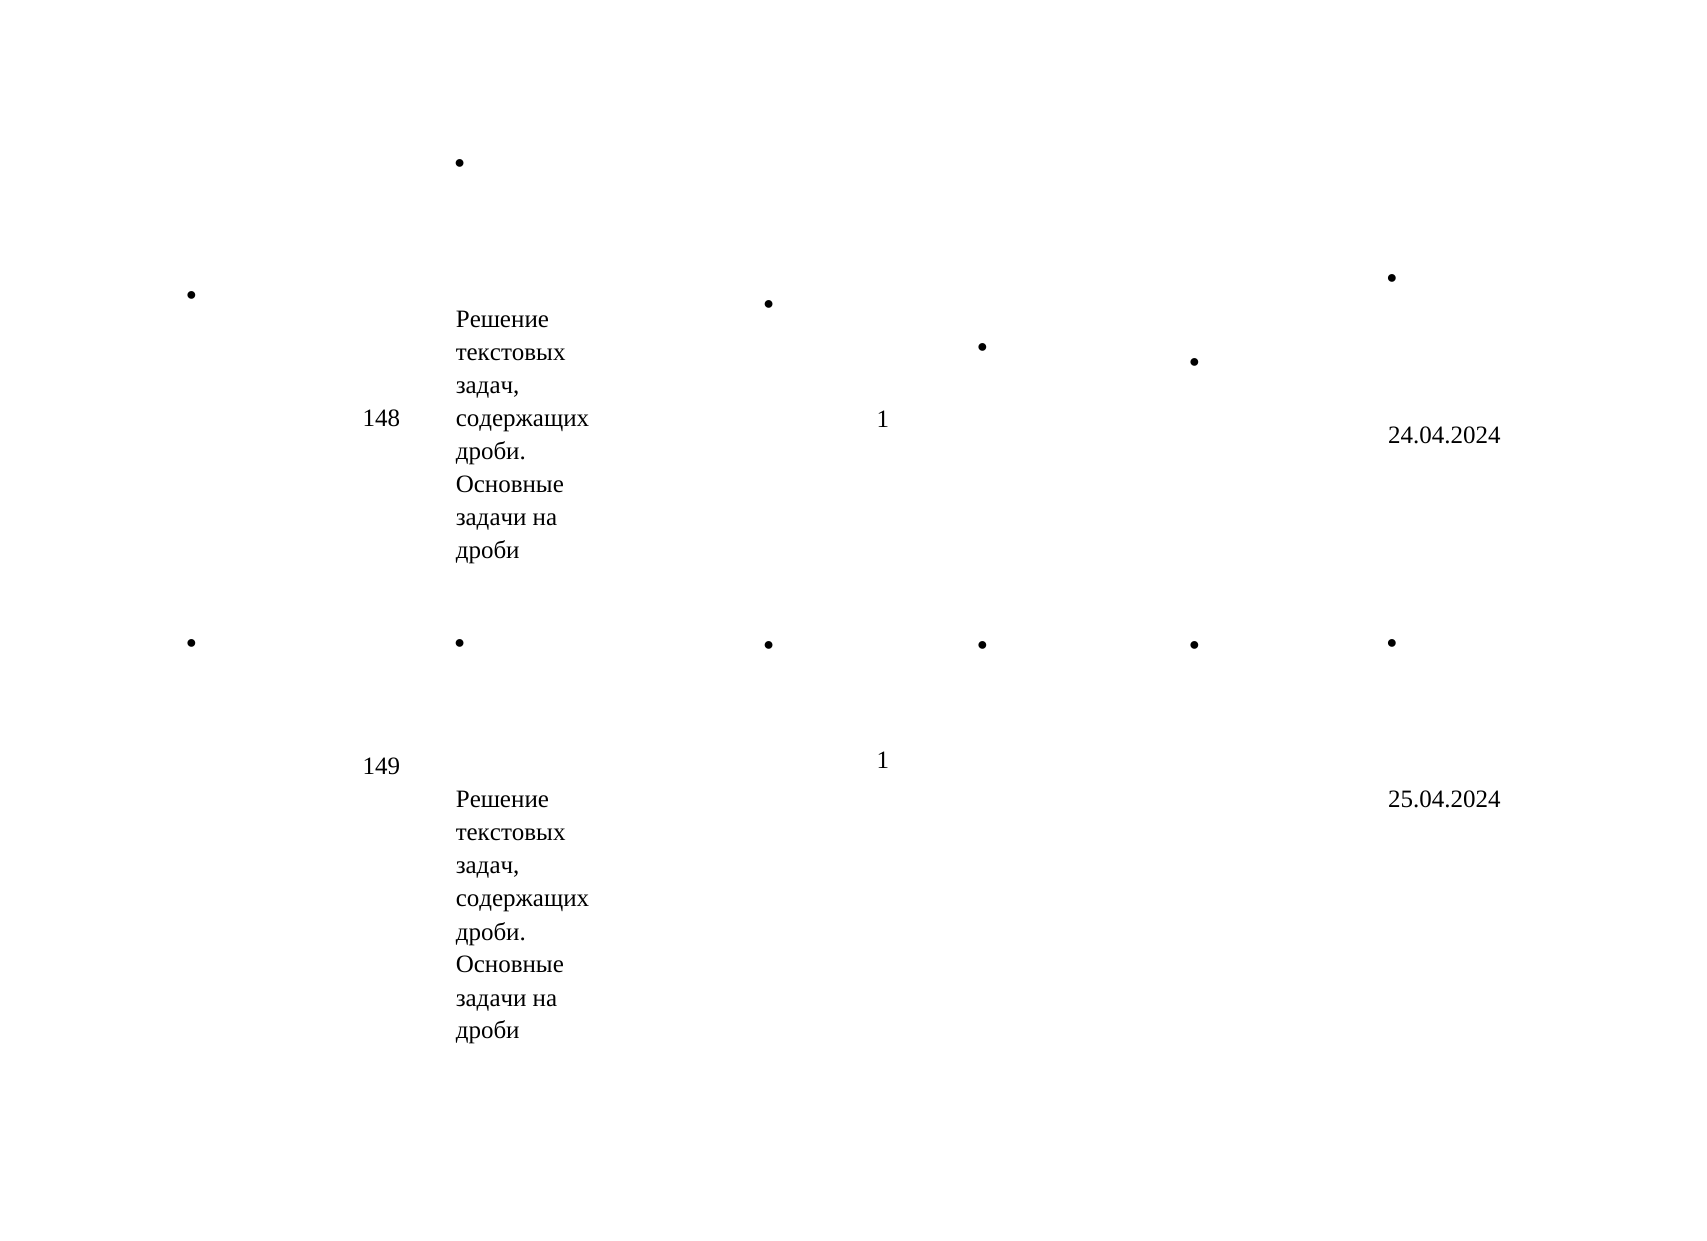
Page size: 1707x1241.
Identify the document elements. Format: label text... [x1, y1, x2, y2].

table_cell Решение текстовых задач, содержащих дроби. Основные задачи на дроби [430, 150, 638, 630]
table_cell 149 [176, 630, 430, 1077]
table_cell Решение текстовых задач, содержащих дроби. Основные задачи на дроби [430, 630, 638, 1077]
table_cell 25.04.2024 [1363, 630, 1592, 1077]
table_cell [1065, 150, 1363, 630]
table_cell 1 [638, 150, 938, 630]
table_cell [938, 630, 1065, 1077]
table_cell [1065, 630, 1363, 1077]
table_cell 148 [176, 150, 430, 630]
table_cell 24.04.2024 [1363, 150, 1592, 630]
table_cell [938, 150, 1065, 630]
table_cell 1 [638, 630, 938, 1077]
